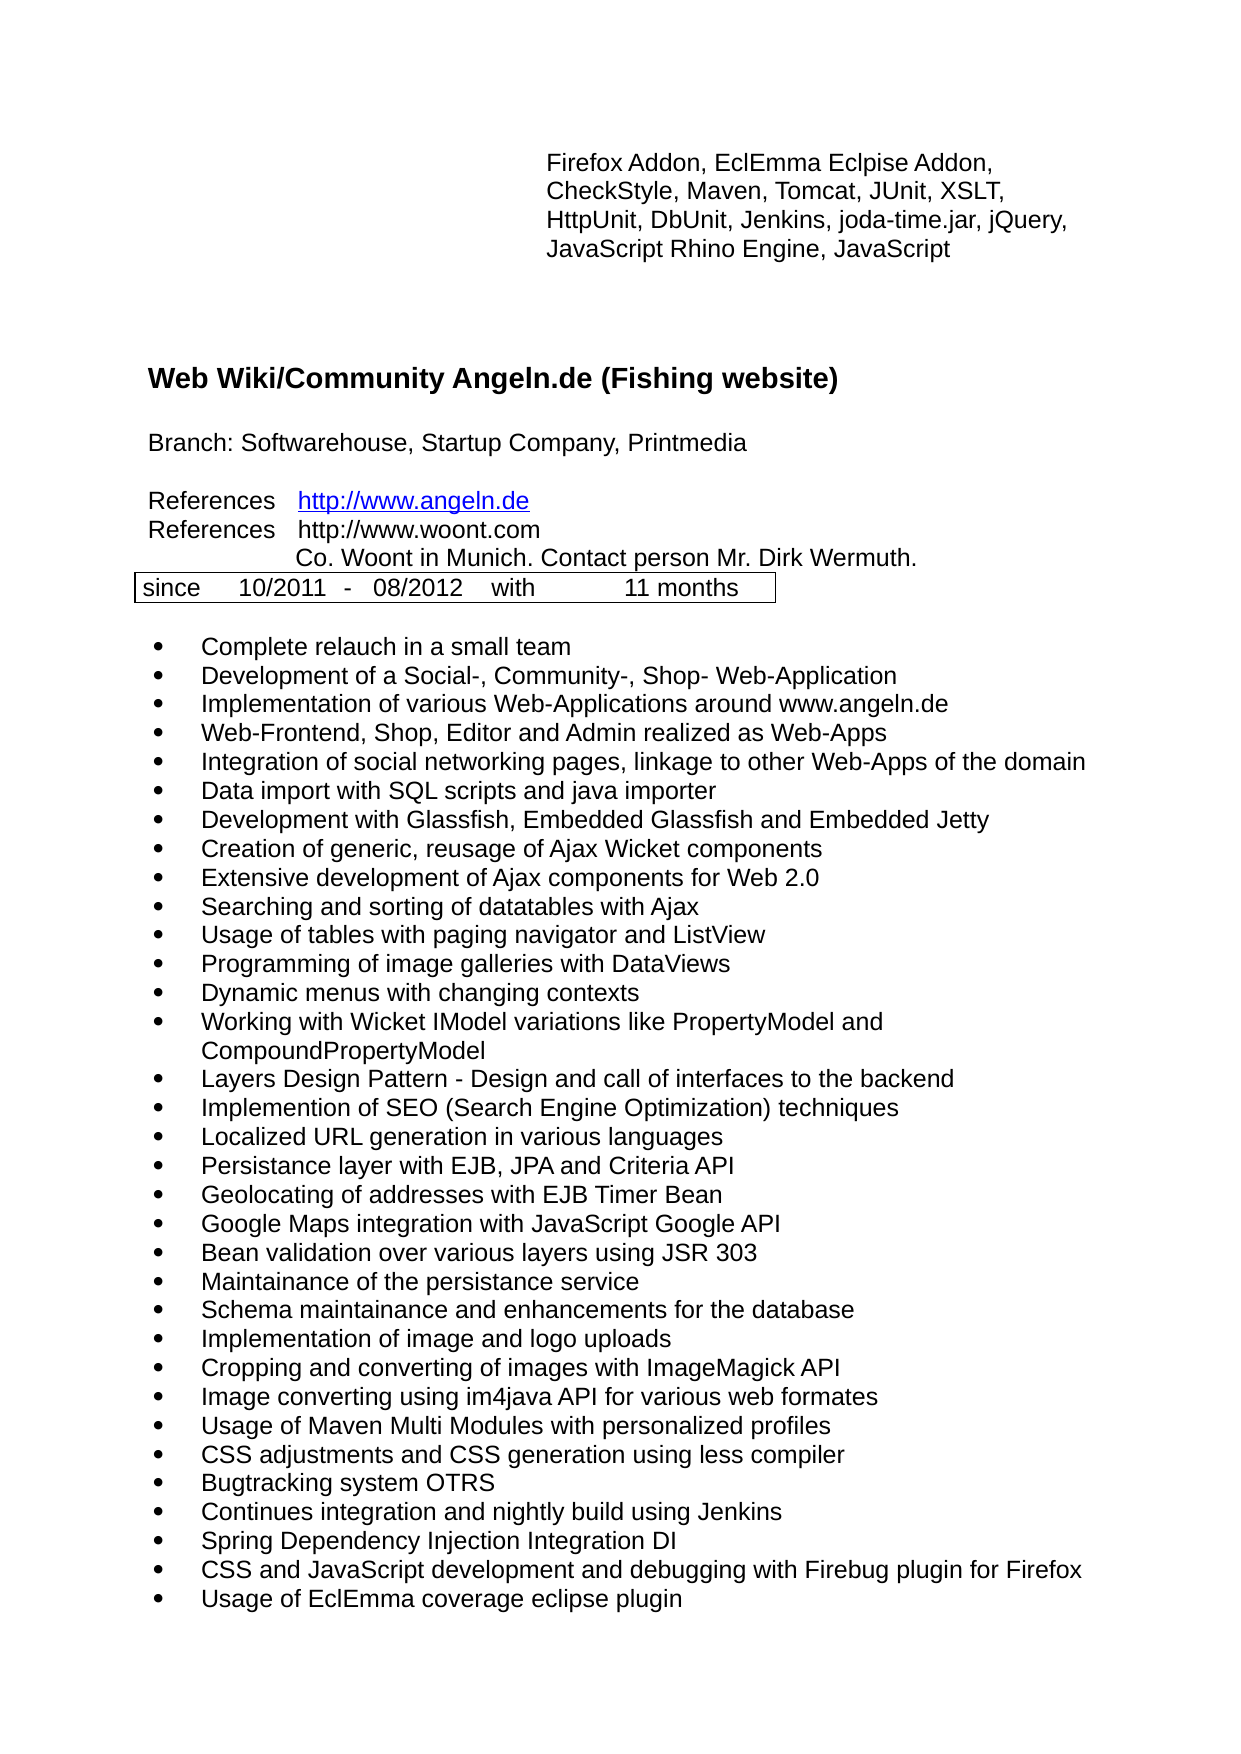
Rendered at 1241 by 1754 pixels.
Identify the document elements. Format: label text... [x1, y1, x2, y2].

list Spring Dependency Injection Integration DI [154, 1526, 1104, 1555]
table_header 08/2012 [366, 573, 484, 602]
list Integration of social networking pages, linkage to other Web-Apps of the domain [154, 747, 1104, 776]
text Branch: Softwarehouse, Startup Company, Printmedia [148, 428, 1104, 457]
list Complete relauch in a small team [154, 632, 1104, 661]
table_header 10/2011 [231, 573, 336, 602]
list Implementation of various Web-Applications around www.angeln.de [154, 689, 1104, 718]
list Cropping and converting of images with ImageMagick API [154, 1353, 1104, 1382]
list Schema maintainance and enhancements for the database [154, 1295, 1104, 1324]
list Layers Design Pattern - Design and call of interfaces to the backend [154, 1064, 1104, 1093]
list Localized URL generation in various languages [154, 1122, 1104, 1151]
list CSS adjustments and CSS generation using less compiler [154, 1439, 1104, 1468]
list Persistance layer with EJB, JPA and Criteria API [154, 1151, 1104, 1180]
subtitle Web Wiki/Community Angeln.de (Fishing website) [148, 361, 1104, 395]
table_header 11 months [617, 573, 775, 602]
list Bean validation over various layers using JSR 303 [154, 1238, 1104, 1266]
list Implemention of SEO (Search Engine Optimization) techniques [154, 1093, 1104, 1122]
list Data import with SQL scripts and java importer [154, 776, 1104, 805]
list Maintainance of the persistance service [154, 1266, 1104, 1295]
table_header since [136, 573, 231, 602]
list CSS and JavaScript development and debugging with Firebug plugin for Firefox [154, 1555, 1104, 1584]
list Extensive development of Ajax components for Web 2.0 [154, 863, 1104, 891]
list Searching and sorting of datatables with Ajax [154, 891, 1104, 920]
text References http://www.angeln.de [148, 486, 1104, 515]
list Programming of image galleries with DataViews [154, 949, 1104, 978]
list Implementation of image and logo uploads [154, 1324, 1104, 1353]
table_cell [145, 148, 309, 263]
table_cell Firefox Addon, EclEmma Eclpise Addon, CheckStyle, Maven, Tomcat, JUnit, XSLT, HttpUnit, DbUnit, Jenkins, joda-time.jar, jQuery, JavaScript Rhino Engine, JavaScript [543, 148, 1089, 263]
text Co. Woont in Munich. Contact person Mr. Dirk Wermuth. [221, 543, 1104, 572]
list Dynamic menus with changing contexts [154, 978, 1104, 1007]
list Development with Glassfish, Embedded Glassfish and Embedded Jetty [154, 805, 1104, 834]
list Web-Frontend, Shop, Editor and Admin realized as Web-Apps [154, 718, 1104, 747]
list Usage of Maven Multi Modules with personalized profiles [154, 1411, 1104, 1439]
list Creation of generic, reusage of Ajax Wicket components [154, 834, 1104, 863]
list Usage of EclEmma coverage eclipse plugin [154, 1584, 1104, 1613]
list Continues integration and nightly build using Jenkins [154, 1497, 1104, 1526]
list Geolocating of addresses with EJB Timer Bean [154, 1180, 1104, 1209]
text References http://www.woont.com [148, 515, 1104, 543]
table_header with [484, 573, 617, 602]
list Development of a Social-, Community-, Shop- Web-Application [154, 661, 1104, 689]
list Image converting using im4java API for various web formates [154, 1382, 1104, 1411]
list Working with Wicket IModel variations like PropertyModel and CompoundPropertyModel [154, 1007, 1104, 1064]
table_header - [336, 573, 366, 602]
table_cell [309, 148, 543, 263]
list Bugtracking system OTRS [154, 1468, 1104, 1497]
list Usage of tables with paging navigator and ListView [154, 920, 1104, 949]
list Google Maps integration with JavaScript Google API [154, 1209, 1104, 1238]
